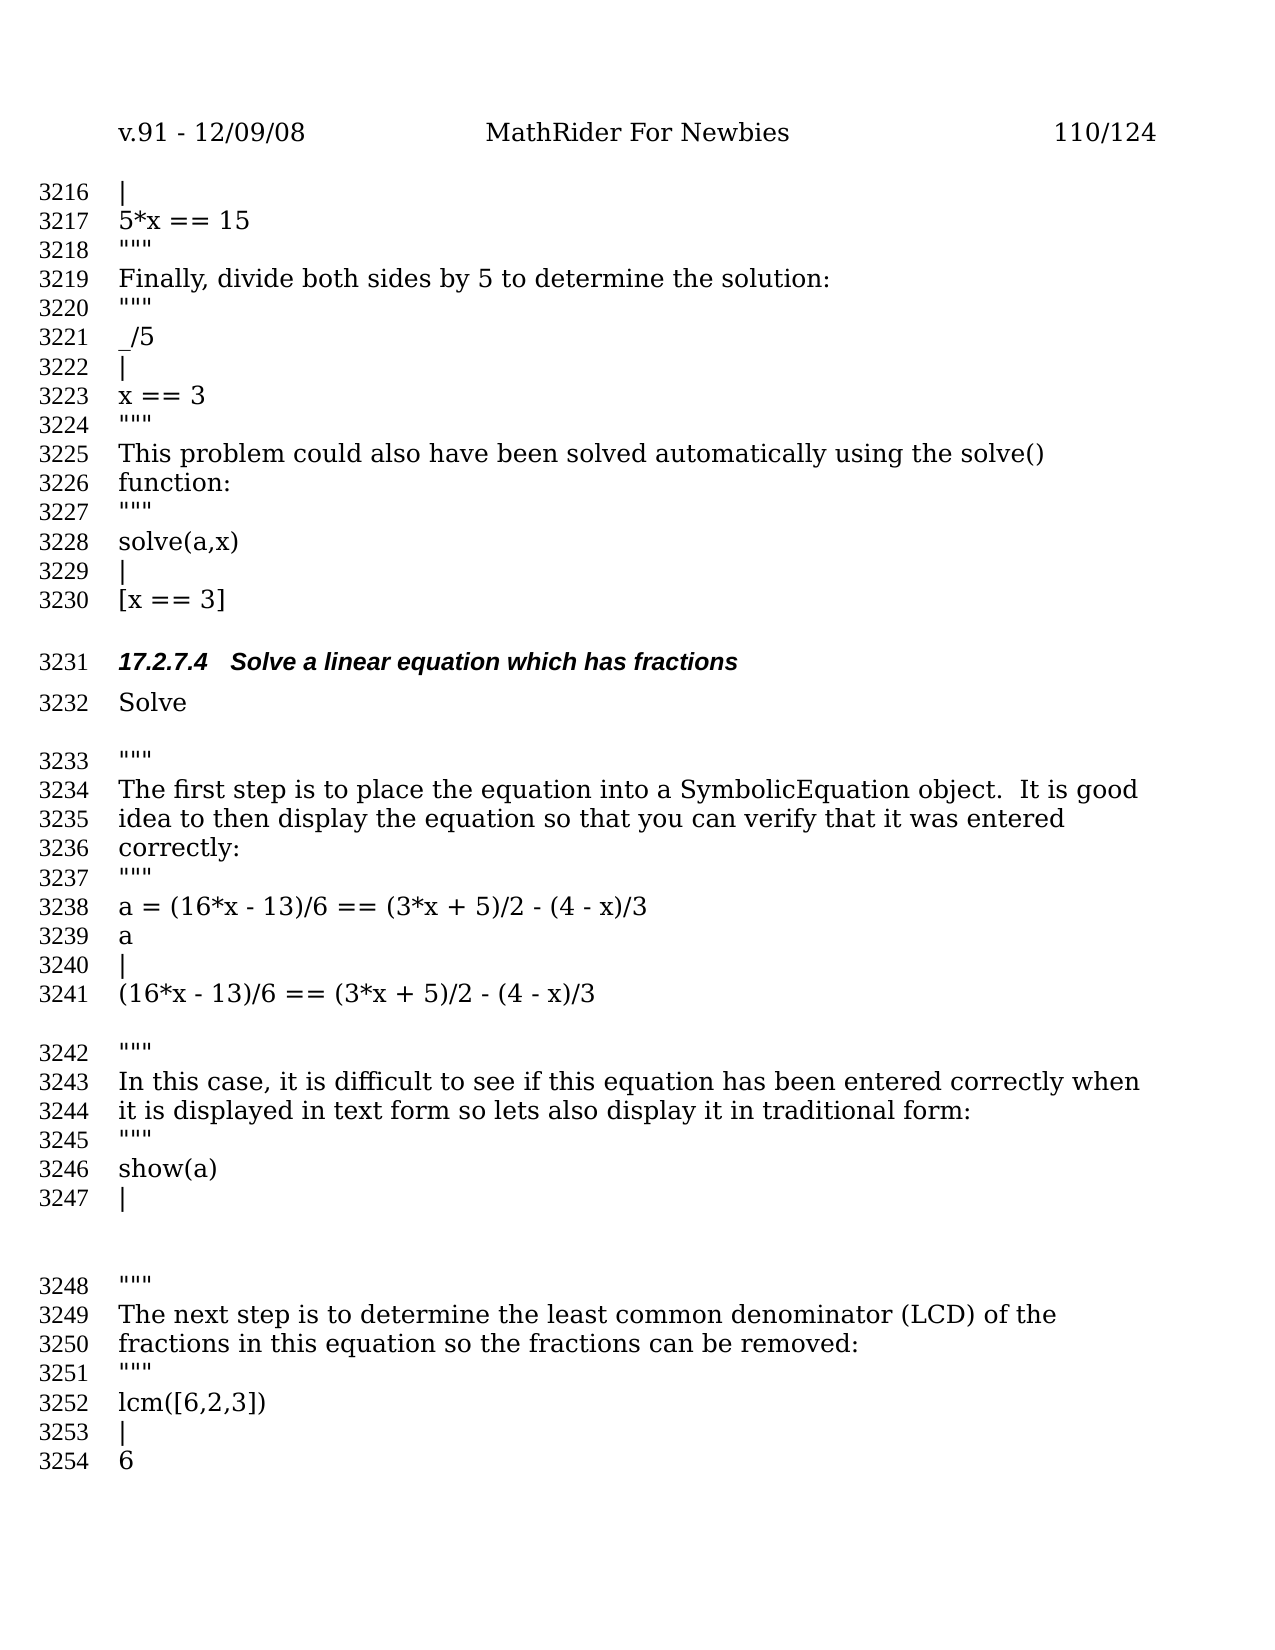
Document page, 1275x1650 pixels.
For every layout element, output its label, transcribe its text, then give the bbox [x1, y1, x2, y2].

text a [118, 921, 1157, 950]
text """ [118, 1271, 1157, 1300]
text Finally, divide both sides by 5 to determine the solution: [118, 264, 1157, 293]
text a = (16*x - 13)/6 == (3*x + 5)/2 - (4 - x)/3 [118, 892, 1157, 921]
text | [118, 950, 1157, 979]
text """ [118, 293, 1157, 323]
text """ [118, 498, 1157, 527]
text x == 3 [118, 381, 1157, 410]
text Solve [118, 688, 1157, 717]
text [x == 3] [118, 585, 1157, 614]
text show(a) [118, 1154, 1157, 1184]
text solve(a,x) [118, 527, 1157, 556]
text """ [118, 863, 1157, 892]
text 6 [118, 1446, 1157, 1475]
text | [118, 177, 1157, 206]
text In this case, it is difficult to see if this equation has been entered correctly when it is displayed in text form so lets also display it in traditional form: [118, 1067, 1157, 1125]
text The first step is to place the equation into a SymbolicEquation object. It is good idea to then display the equation so that you can verify that it was entered correctly: [118, 775, 1157, 863]
text _/5 [118, 323, 1157, 352]
text """ [118, 1359, 1157, 1388]
subtitle Solve a linear equation which has fractions [118, 647, 1157, 676]
text """ [118, 235, 1157, 264]
text """ [118, 410, 1157, 439]
text | [118, 1417, 1157, 1446]
text 5*x == 15 [118, 206, 1157, 235]
text """ [118, 746, 1157, 775]
text lcm([6,2,3]) [118, 1388, 1157, 1417]
text | [118, 1184, 1157, 1213]
text | [118, 352, 1157, 381]
text | [118, 556, 1157, 585]
text """ [118, 1125, 1157, 1154]
text This problem could also have been solved automatically using the solve() function: [118, 439, 1157, 498]
text The next step is to determine the least common denominator (LCD) of the fractions in this equation so the fractions can be removed: [118, 1300, 1157, 1359]
text (16*x - 13)/6 == (3*x + 5)/2 - (4 - x)/3 [118, 979, 1157, 1009]
text """ [118, 1038, 1157, 1067]
